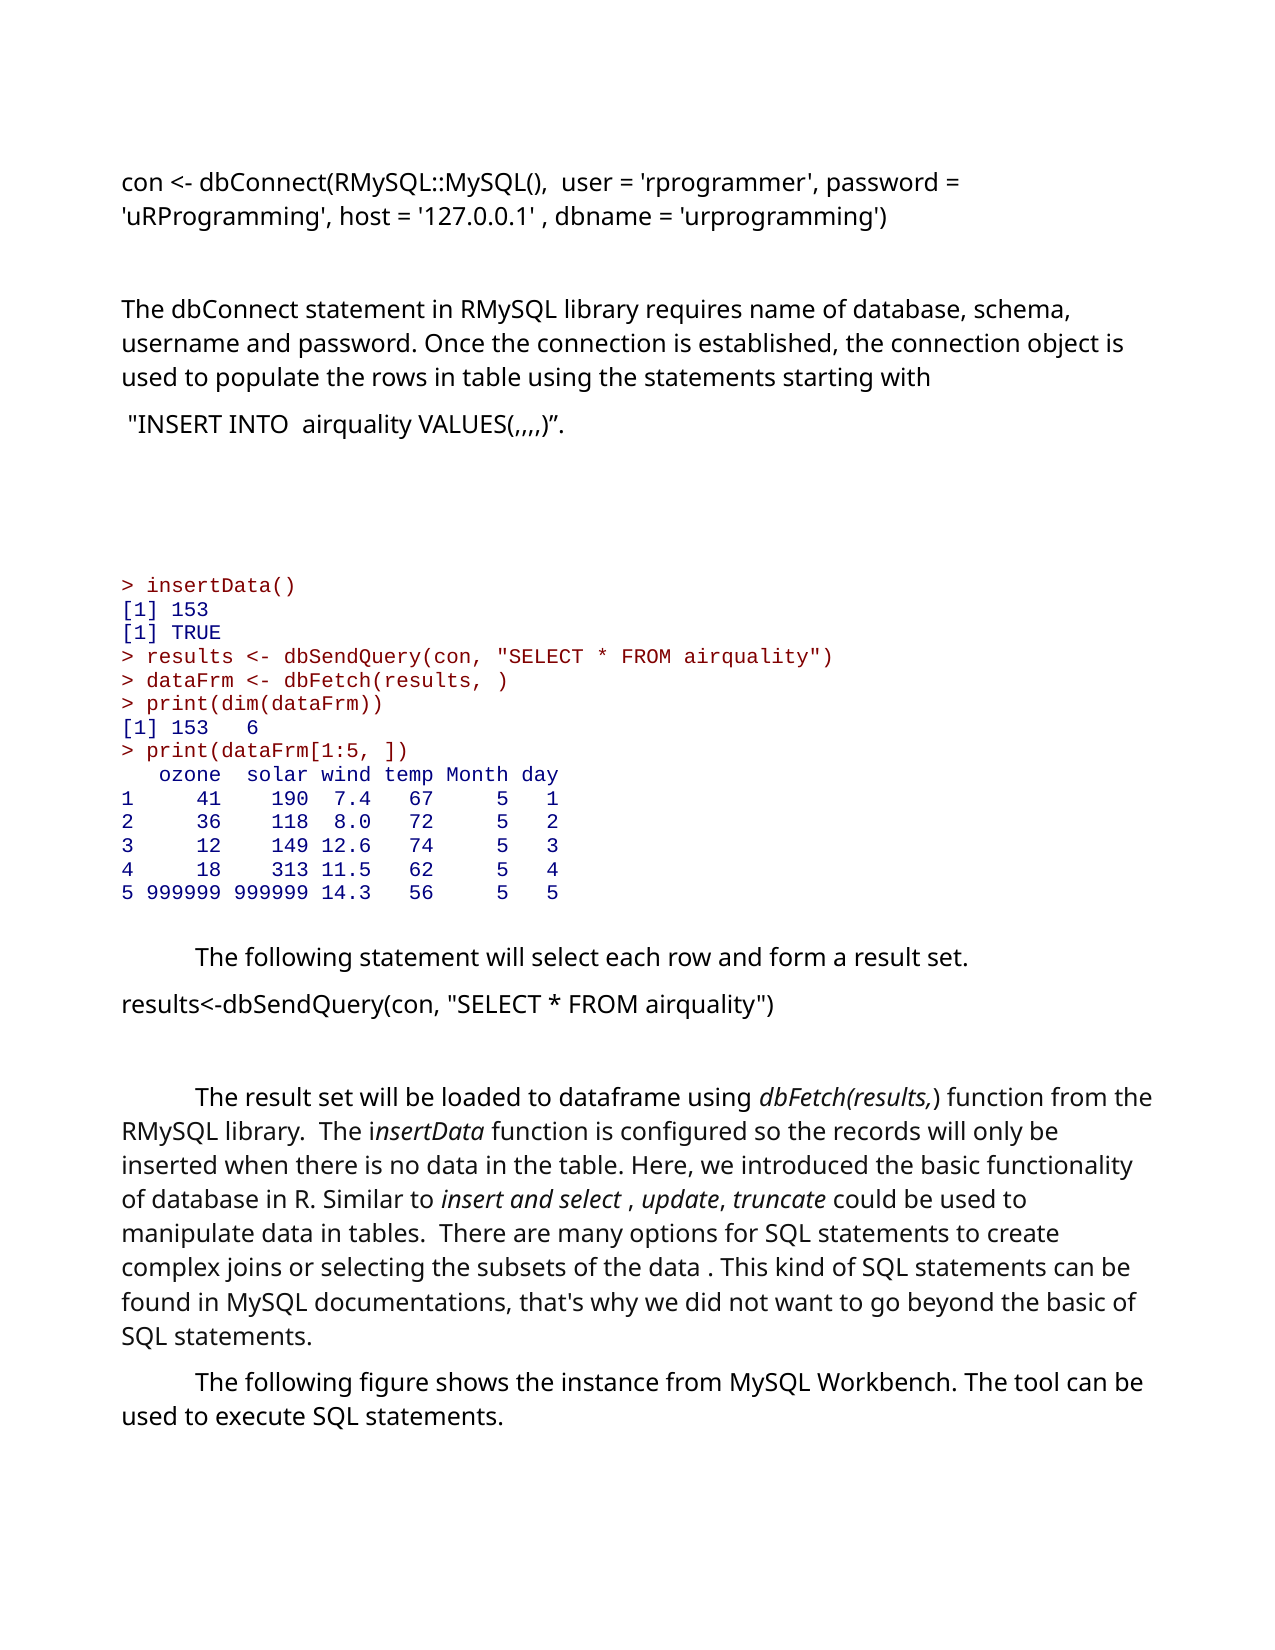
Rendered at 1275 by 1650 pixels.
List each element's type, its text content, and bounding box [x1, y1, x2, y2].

text 5 999999 999999 14.3 56 5 5 [121, 882, 1158, 906]
text [1] TRUE [121, 622, 1158, 646]
text The following statement will select each row and form a result set. [121, 940, 1158, 974]
text 1 41 190 7.4 67 5 1 [121, 788, 1158, 811]
text > print(dataFrm[1:5, ]) [121, 741, 1158, 764]
text The result set will be loaded to dataframe using dbFetch(results,) function from the RMySQL library. The insertData function is configured so the records will only be inserted when there is no data in the table. Here, we introduced the basic functionality of database in R. Similar to insert and select , update, truncate could be used to manipulate data in tables. There are many options for SQL statements to create complex joins or selecting the subsets of the data . This kind of SQL statements can be found in MySQL documentations, that's why we did not want to go beyond the basic of SQL statements. [121, 1080, 1158, 1352]
text 3 12 149 12.6 74 5 3 [121, 835, 1158, 859]
text > dataFrm <- dbFetch(results, ) [121, 669, 1158, 693]
text The dbConnect statement in RMySQL library requires name of database, schema, username and password. Once the connection is established, the connection object is used to populate the rows in table using the statements starting with [121, 292, 1158, 394]
text 4 18 313 11.5 62 5 4 [121, 859, 1158, 882]
text > results <- dbSendQuery(con, "SELECT * FROM airquality") [121, 646, 1158, 669]
text results<-dbSendQuery(con, "SELECT * FROM airquality") [121, 987, 1158, 1021]
text con <- dbConnect(RMySQL::MySQL(), user = 'rprogrammer', password = 'uRProgramming', host = '127.0.0.1' , dbname = 'urprogramming') [121, 165, 1158, 233]
text ozone solar wind temp Month day [121, 764, 1158, 788]
text > insertData() [121, 575, 1158, 599]
text [1] 153 6 [121, 717, 1158, 741]
text The following figure shows the instance from MySQL Workbench. The tool can be used to execute SQL statements. [121, 1365, 1158, 1433]
text "INSERT INTO airquality VALUES(,,,,)”. [121, 407, 1158, 441]
text > print(dim(dataFrm)) [121, 693, 1158, 717]
text [1] 153 [121, 599, 1158, 622]
text 2 36 118 8.0 72 5 2 [121, 811, 1158, 835]
